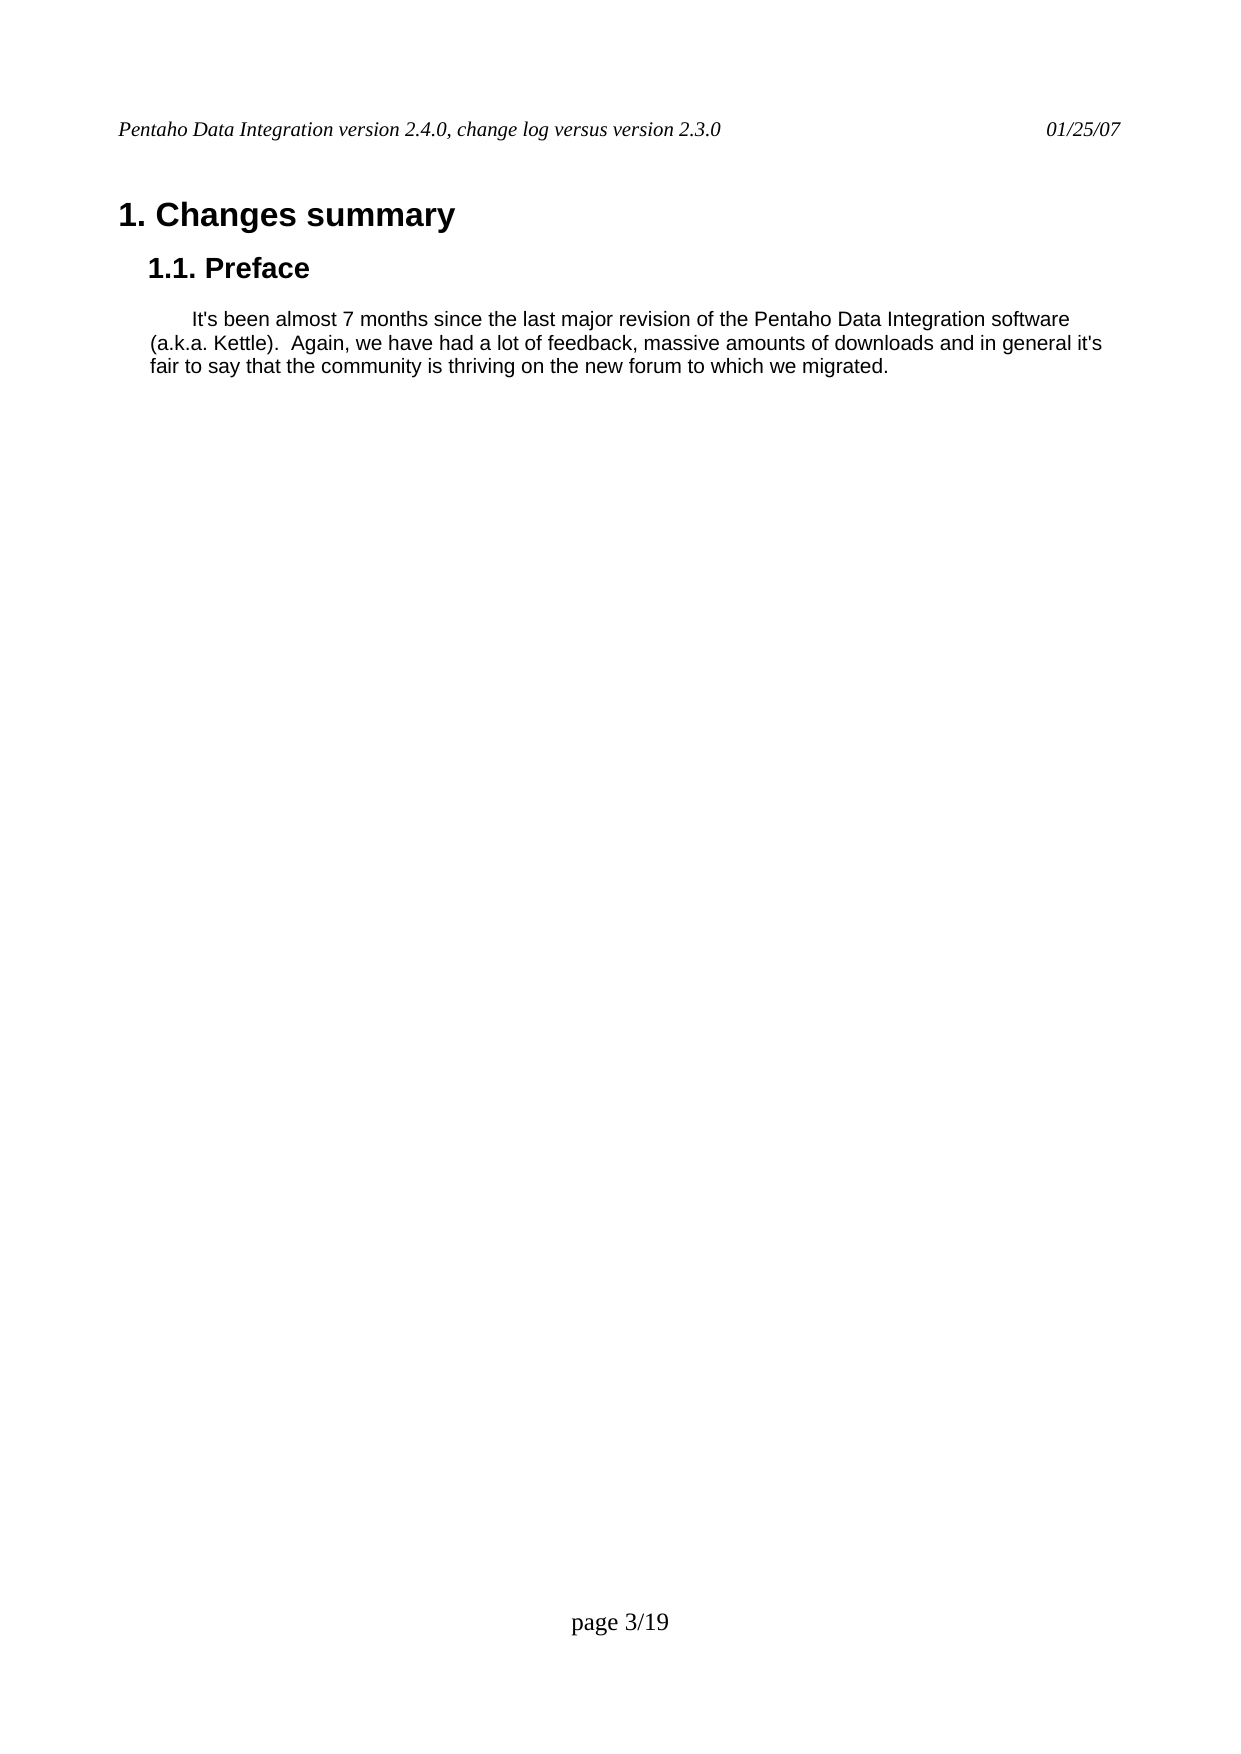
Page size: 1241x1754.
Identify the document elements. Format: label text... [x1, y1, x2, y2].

text It's been almost 7 months since the last major revision of the Pentaho Data Integration software (a.k.a. Kettle). Again, we have had a lot of feedback, massive amounts of downloads and in general it's fair to say that the community is thriving on the new forum to which we migrated. [150, 308, 1122, 378]
subtitle Preface [148, 252, 1122, 284]
subtitle Changes summary [118, 196, 1122, 233]
